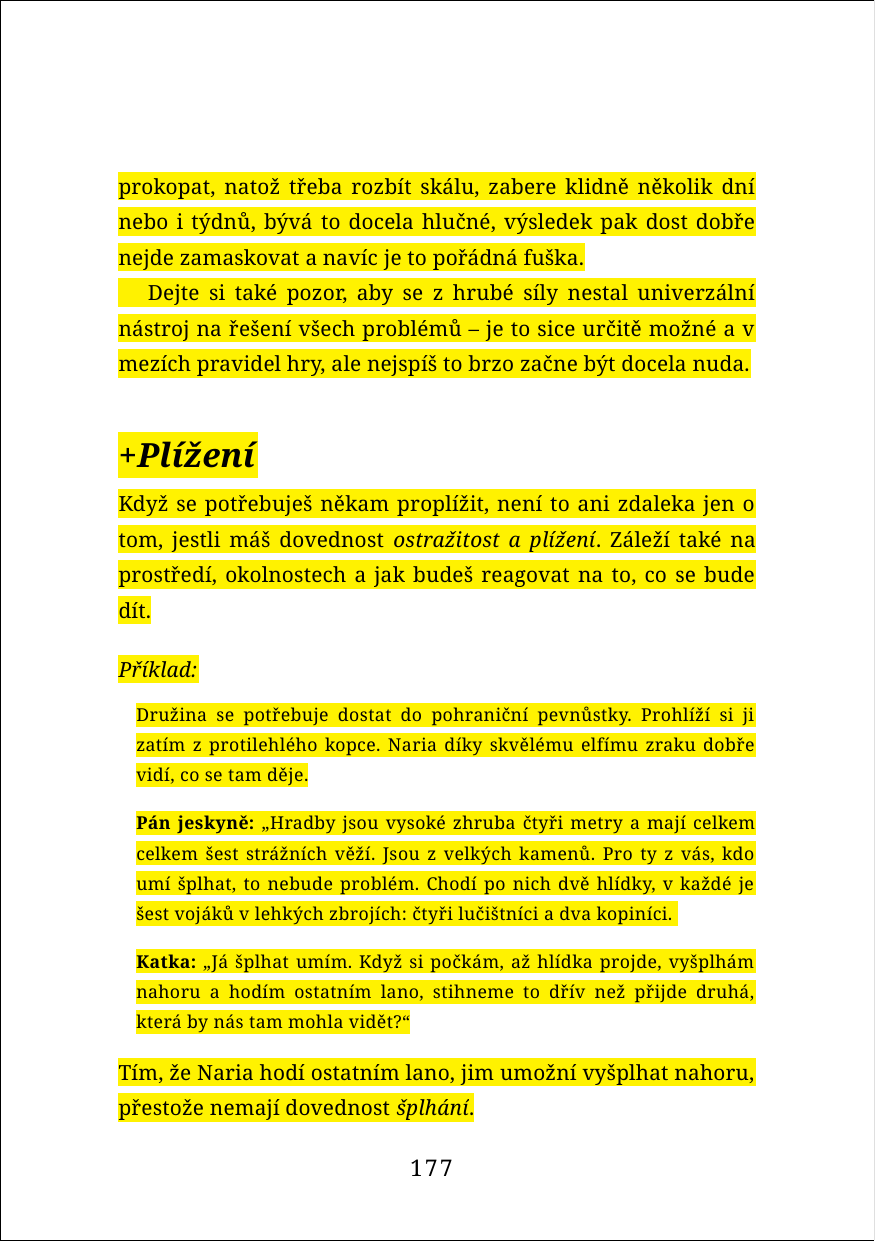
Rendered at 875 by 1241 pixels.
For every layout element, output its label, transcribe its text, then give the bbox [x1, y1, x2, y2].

subtitle +Plížení [118, 432, 756, 478]
text Tím, že Naria hodí ostatním lano, jim umožní vyšplhat nahoru, přestože nemají dovednost šplhání. [118, 1058, 756, 1122]
text Družina se potřebuje dostat do pohraniční pevnůstky. Prohlíží si ji zatím z protilehlého kopce. Naria díky skvělému elfímu zraku dobře vidí, co se tam děje. [136, 702, 756, 787]
text Katka: „Já šplhat umím. Když si počkám, až hlídka projde, vyšplhám nahoru a hodím ostatním lano, stihneme to dřív než přijde druhá, která by nás tam mohla vidět?“ [136, 949, 756, 1034]
text Pán jeskyně: „Hradby jsou vysoké zhruba čtyři metry a mají celkem celkem šest strážních věží. Jsou z velkých kamenů. Pro ty z vás, kdo umí šplhat, to nebude problém. Chodí po nich dvě hlídky, v každé je šest vojáků v lehkých zbrojích: čtyři lučištníci a dva kopiníci. [136, 811, 756, 926]
text prokopat, natož třeba rozbít skálu, zabere klidně několik dní nebo i týdnů, bývá to docela hlučné, výsledek pak dost dobře nejde zamaskovat a navíc je to pořádná fuška. Dejte si také pozor, aby se z hrubé síly nestal univerzální nástroj na řešení všech problémů – je to sice určitě možné a v mezích pravidel hry, ale nejspíš to brzo začne být docela nuda. [118, 172, 756, 378]
text Když se potřebuješ někam proplížit, není to ani zdaleka jen o tom, jestli máš dovednost ostražitost a plížení. Záleží také na prostředí, okolnostech a jak budeš reagovat na to, co se bude dít. [118, 489, 756, 624]
text Příklad: [118, 655, 756, 683]
